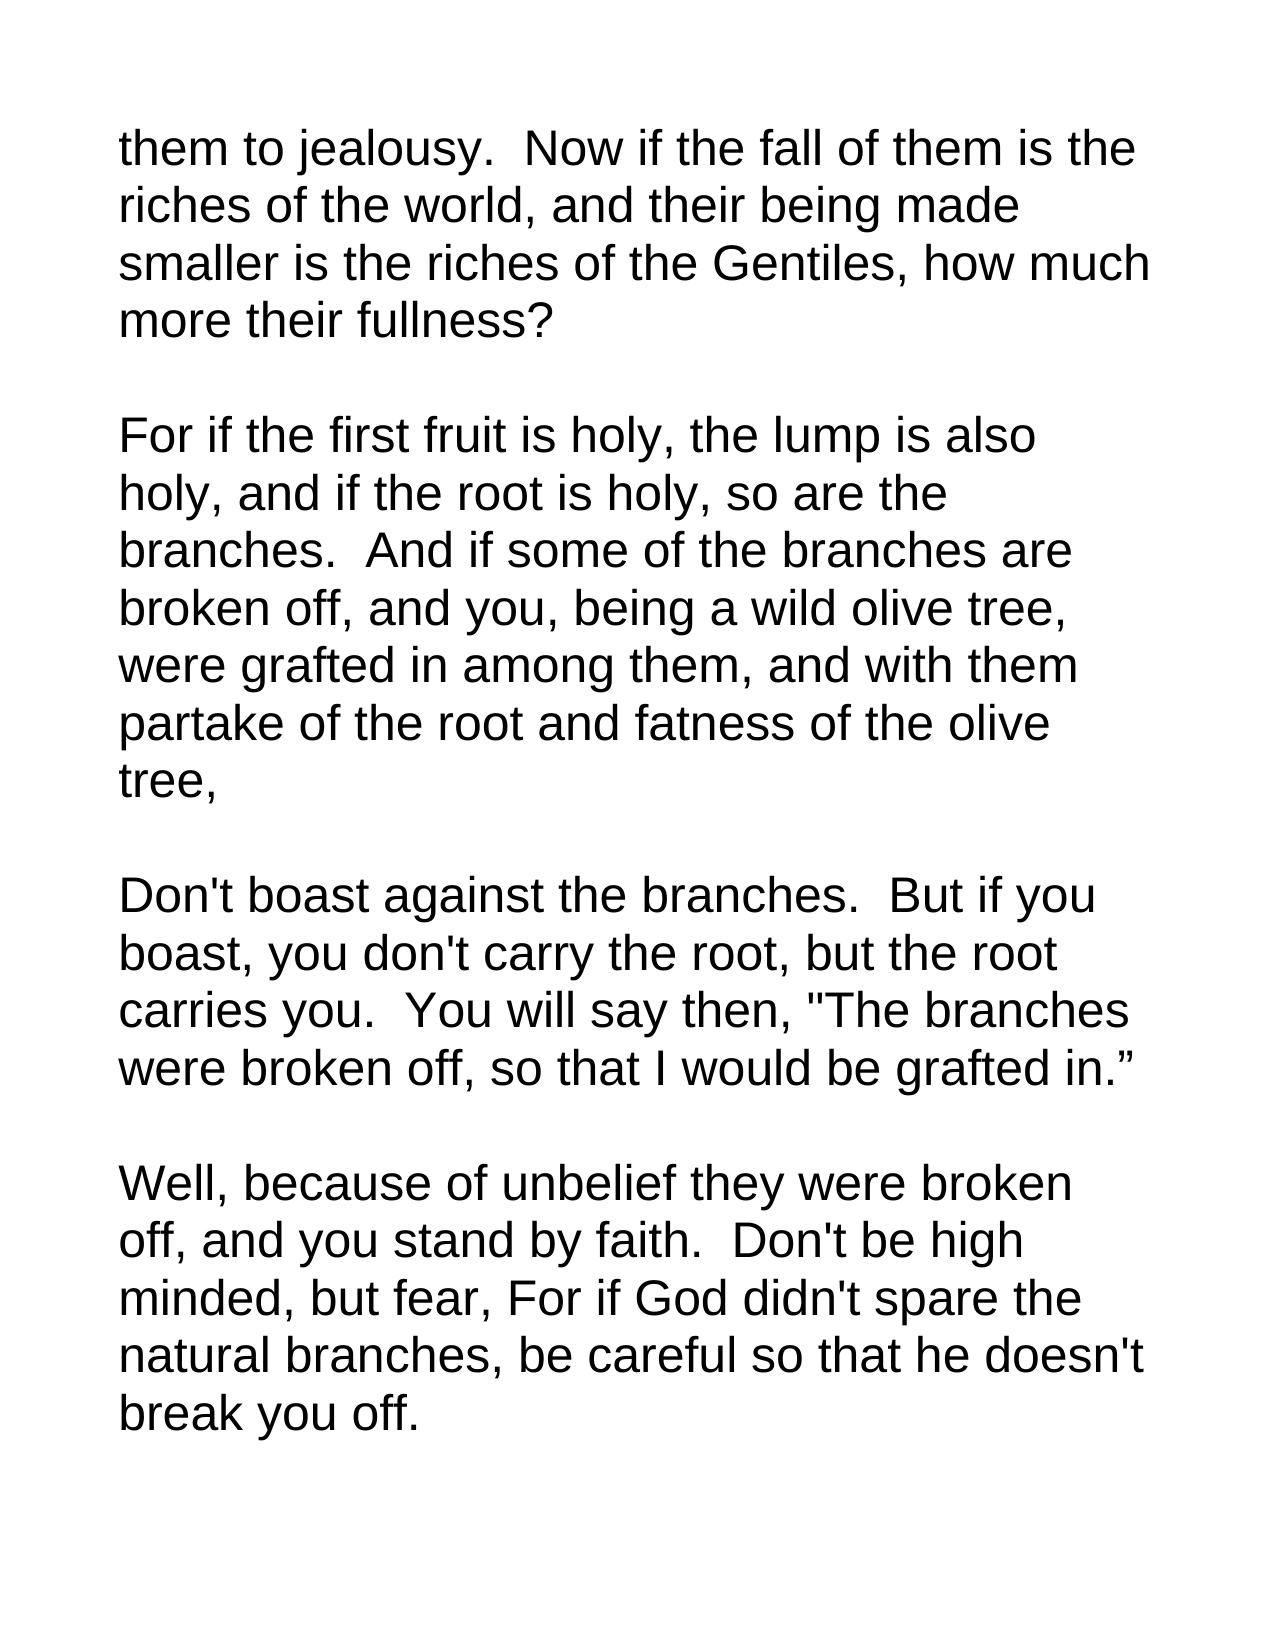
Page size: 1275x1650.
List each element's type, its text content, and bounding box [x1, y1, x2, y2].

text For if the first fruit is holy, the lump is also holy, and if the root is holy, so are the branches. And if some of the branches are broken off, and you, being a wild olive tree, were grafted in among them, and with them partake of the root and fatness of the olive tree, [118, 406, 1157, 808]
text Don't boast against the branches. But if you boast, you don't carry the root, but the root carries you. You will say then, "The branches were broken off, so that I would be grafted in.” [118, 866, 1157, 1096]
text Well, because of unbelief they were broken off, and you stand by faith. Don't be high minded, but fear, For if God didn't spare the natural branches, be careful so that he doesn't break you off. [118, 1153, 1157, 1441]
text them to jealousy. Now if the fall of them is the riches of the world, and their being made smaller is the riches of the Gentiles, how much more their fullness? [118, 118, 1157, 348]
